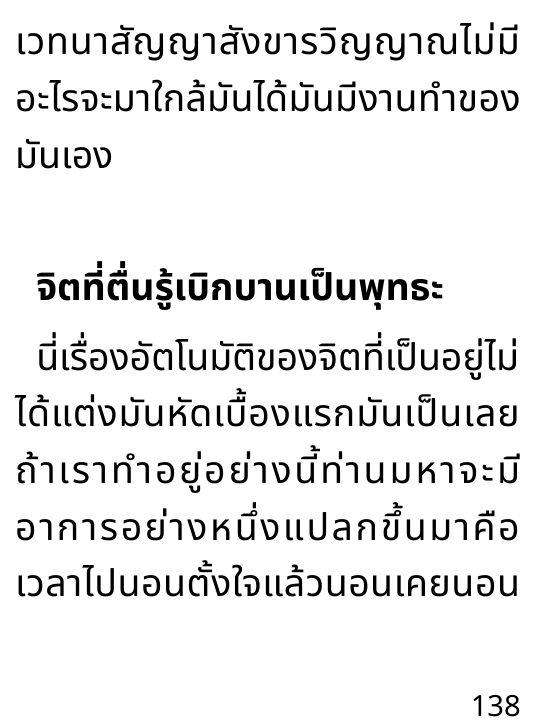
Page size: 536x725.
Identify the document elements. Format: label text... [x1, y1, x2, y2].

text นี่เรื่องอัตโนมัติของจิตที่เป็นอยู่ไม่ได้แต่งมันหัดเบื้องแรกมันเป็นเลยถ้าเราทำอยู่อย่างนี้ท่านมหาจะมีอาการอย่างหนึ่งแปลกขึ้นมาคือเวลาไปนอนตั้งใจแล้วนอนเคยนอน [15, 330, 521, 613]
text จิตที่ตื่นรู้เบิกบานเป็นพุทธะ [15, 261, 521, 318]
text เวทนาสัญญาสังขารวิญญาณไม่มีอะไรจะมาใกล้มันได้มันมีงานทำของมันเอง [15, 15, 521, 185]
